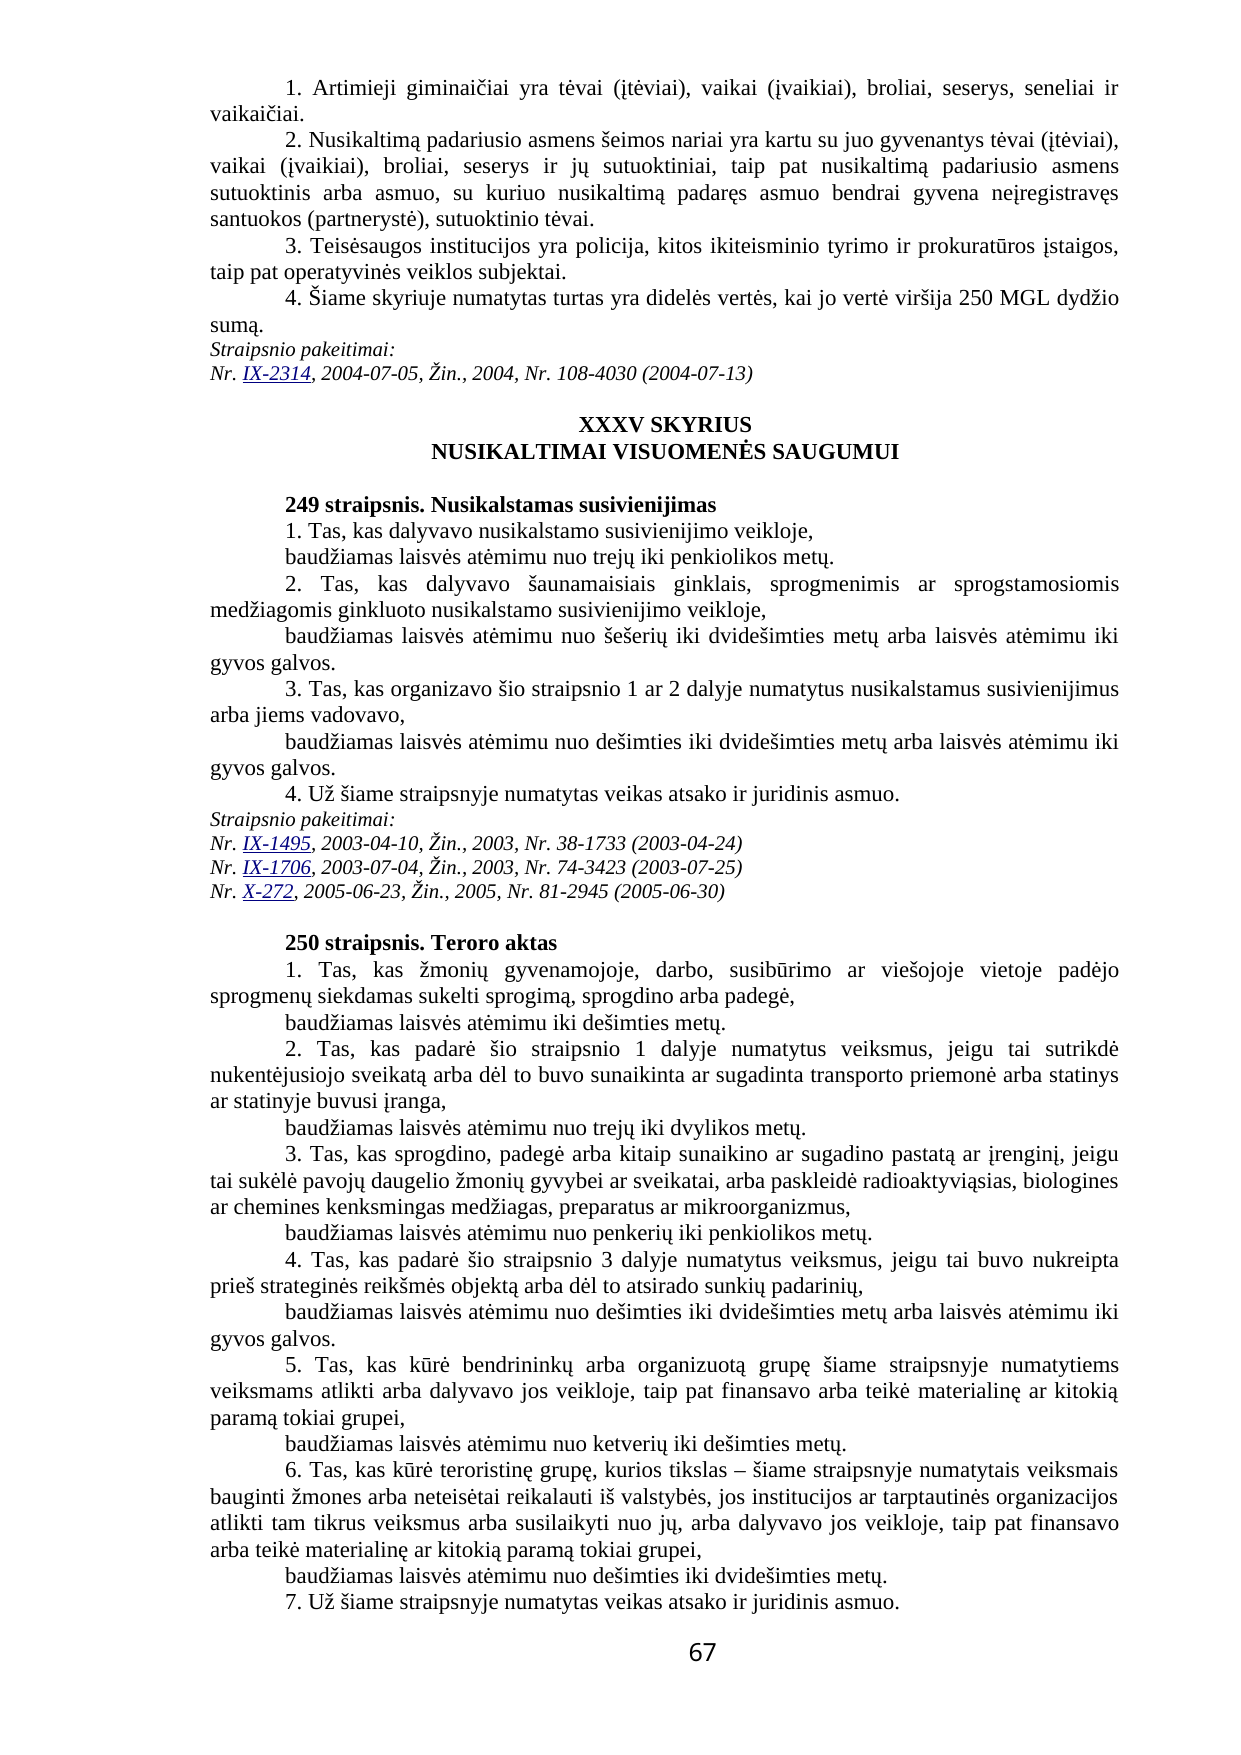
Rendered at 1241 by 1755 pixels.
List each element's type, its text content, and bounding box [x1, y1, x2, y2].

text Nr. IX-1495, 2003-04-10, Žin., 2003, Nr. 38-1733 (2003-04-24) [210, 831, 1120, 855]
text baudžiamas laisvės atėmimu nuo trejų iki penkiolikos metų. [210, 543, 1120, 570]
text baudžiamas laisvės atėmimu nuo penkerių iki penkiolikos metų. [210, 1219, 1120, 1246]
text baudžiamas laisvės atėmimu nuo ketverių iki dešimties metų. [210, 1430, 1120, 1457]
text 2. Tas, kas dalyvavo šaunamaisiais ginklais, sprogmenimis ar sprogstamosiomis medžiagomis ginkluoto nusikalstamo susivienijimo veikloje, [210, 570, 1120, 622]
subtitle XXXV SKYRIUS [210, 412, 1120, 438]
text 2. Nusikaltimą padariusio asmens šeimos nariai yra kartu su juo gyvenantys tėvai (įtėviai), vaikai (įvaikiai), broliai, seserys ir jų sutuoktiniai, taip pat nusikaltimą padariusio asmens sutuoktinis arba asmuo, su kuriuo nusikaltimą padaręs asmuo bendrai gyvena neįregistravęs santuokos (partnerystė), sutuoktinio tėvai. [210, 126, 1120, 232]
text Nr. IX-2314, 2004-07-05, Žin., 2004, Nr. 108-4030 (2004-07-13) [210, 361, 1120, 385]
text 4. Šiame skyriuje numatytas turtas yra didelės vertės, kai jo vertė viršija 250 MGL dydžio sumą. [210, 284, 1120, 337]
text 249 straipsnis. Nusikalstamas susivienijimas [210, 491, 1120, 517]
text baudžiamas laisvės atėmimu nuo trejų iki dvylikos metų. [210, 1114, 1120, 1140]
text Nr. X-272, 2005-06-23, Žin., 2005, Nr. 81-2945 (2005-06-30) [210, 879, 1120, 903]
text baudžiamas laisvės atėmimu nuo šešerių iki dvidešimties metų arba laisvės atėmimu iki gyvos galvos. [210, 622, 1120, 675]
text baudžiamas laisvės atėmimu nuo dešimties iki dvidešimties metų arba laisvės atėmimu iki gyvos galvos. [210, 1298, 1120, 1351]
text 6. Tas, kas kūrė teroristinę grupę, kurios tikslas – šiame straipsnyje numatytais veiksmais bauginti žmones arba neteisėtai reikalauti iš valstybės, jos institucijos ar tarptautinės organizacijos atlikti tam tikrus veiksmus arba susilaikyti nuo jų, arba dalyvavo jos veikloje, taip pat finansavo arba teikė materialinę ar kitokią paramą tokiai grupei, [210, 1457, 1120, 1562]
text 7. Už šiame straipsnyje numatytas veikas atsako ir juridinis asmuo. [210, 1588, 1120, 1615]
text baudžiamas laisvės atėmimu iki dešimties metų. [210, 1008, 1120, 1035]
text 250 straipsnis. Teroro aktas [210, 929, 1120, 956]
text 4. Tas, kas padarė šio straipsnio 3 dalyje numatytus veiksmus, jeigu tai buvo nukreipta prieš strateginės reikšmės objektą arba dėl to atsirado sunkių padarinių, [210, 1246, 1120, 1298]
text baudžiamas laisvės atėmimu nuo dešimties iki dvidešimties metų arba laisvės atėmimu iki gyvos galvos. [210, 728, 1120, 781]
text Straipsnio pakeitimai: [210, 337, 1120, 361]
text 1. Artimieji giminaičiai yra tėvai (įtėviai), vaikai (įvaikiai), broliai, seserys, seneliai ir vaikaičiai. [210, 73, 1120, 126]
text baudžiamas laisvės atėmimu nuo dešimties iki dvidešimties metų. [210, 1562, 1120, 1588]
text Straipsnio pakeitimai: [210, 807, 1120, 831]
text 1. Tas, kas dalyvavo nusikalstamo susivienijimo veikloje, [210, 517, 1120, 543]
text 1. Tas, kas žmonių gyvenamojoje, darbo, susibūrimo ar viešojoje vietoje padėjo sprogmenų siekdamas sukelti sprogimą, sprogdino arba padegė, [210, 956, 1120, 1008]
text 2. Tas, kas padarė šio straipsnio 1 dalyje numatytus veiksmus, jeigu tai sutrikdė nukentėjusiojo sveikatą arba dėl to buvo sunaikinta ar sugadinta transporto priemonė arba statinys ar statinyje buvusi įranga, [210, 1035, 1120, 1114]
text 3. Tas, kas sprogdino, padegė arba kitaip sunaikino ar sugadino pastatą ar įrenginį, jeigu tai sukėlė pavojų daugelio žmonių gyvybei ar sveikatai, arba paskleidė radioaktyviąsias, biologines ar chemines kenksmingas medžiagas, preparatus ar mikroorganizmus, [210, 1140, 1120, 1219]
text 3. Teisėsaugos institucijos yra policija, kitos ikiteisminio tyrimo ir prokuratūros įstaigos, taip pat operatyvinės veiklos subjektai. [210, 232, 1120, 284]
text Nr. IX-1706, 2003-07-04, Žin., 2003, Nr. 74-3423 (2003-07-25) [210, 855, 1120, 879]
text 5. Tas, kas kūrė bendrininkų arba organizuotą grupę šiame straipsnyje numatytiems veiksmams atlikti arba dalyvavo jos veikloje, taip pat finansavo arba teikė materialinę ar kitokią paramą tokiai grupei, [210, 1351, 1120, 1430]
text 3. Tas, kas organizavo šio straipsnio 1 ar 2 dalyje numatytus nusikalstamus susivienijimus arba jiems vadovavo, [210, 675, 1120, 728]
text 4. Už šiame straipsnyje numatytas veikas atsako ir juridinis asmuo. [210, 781, 1120, 807]
text NUSIKALTIMAI VISUOMENĖS SAUGUMUI [210, 438, 1120, 464]
